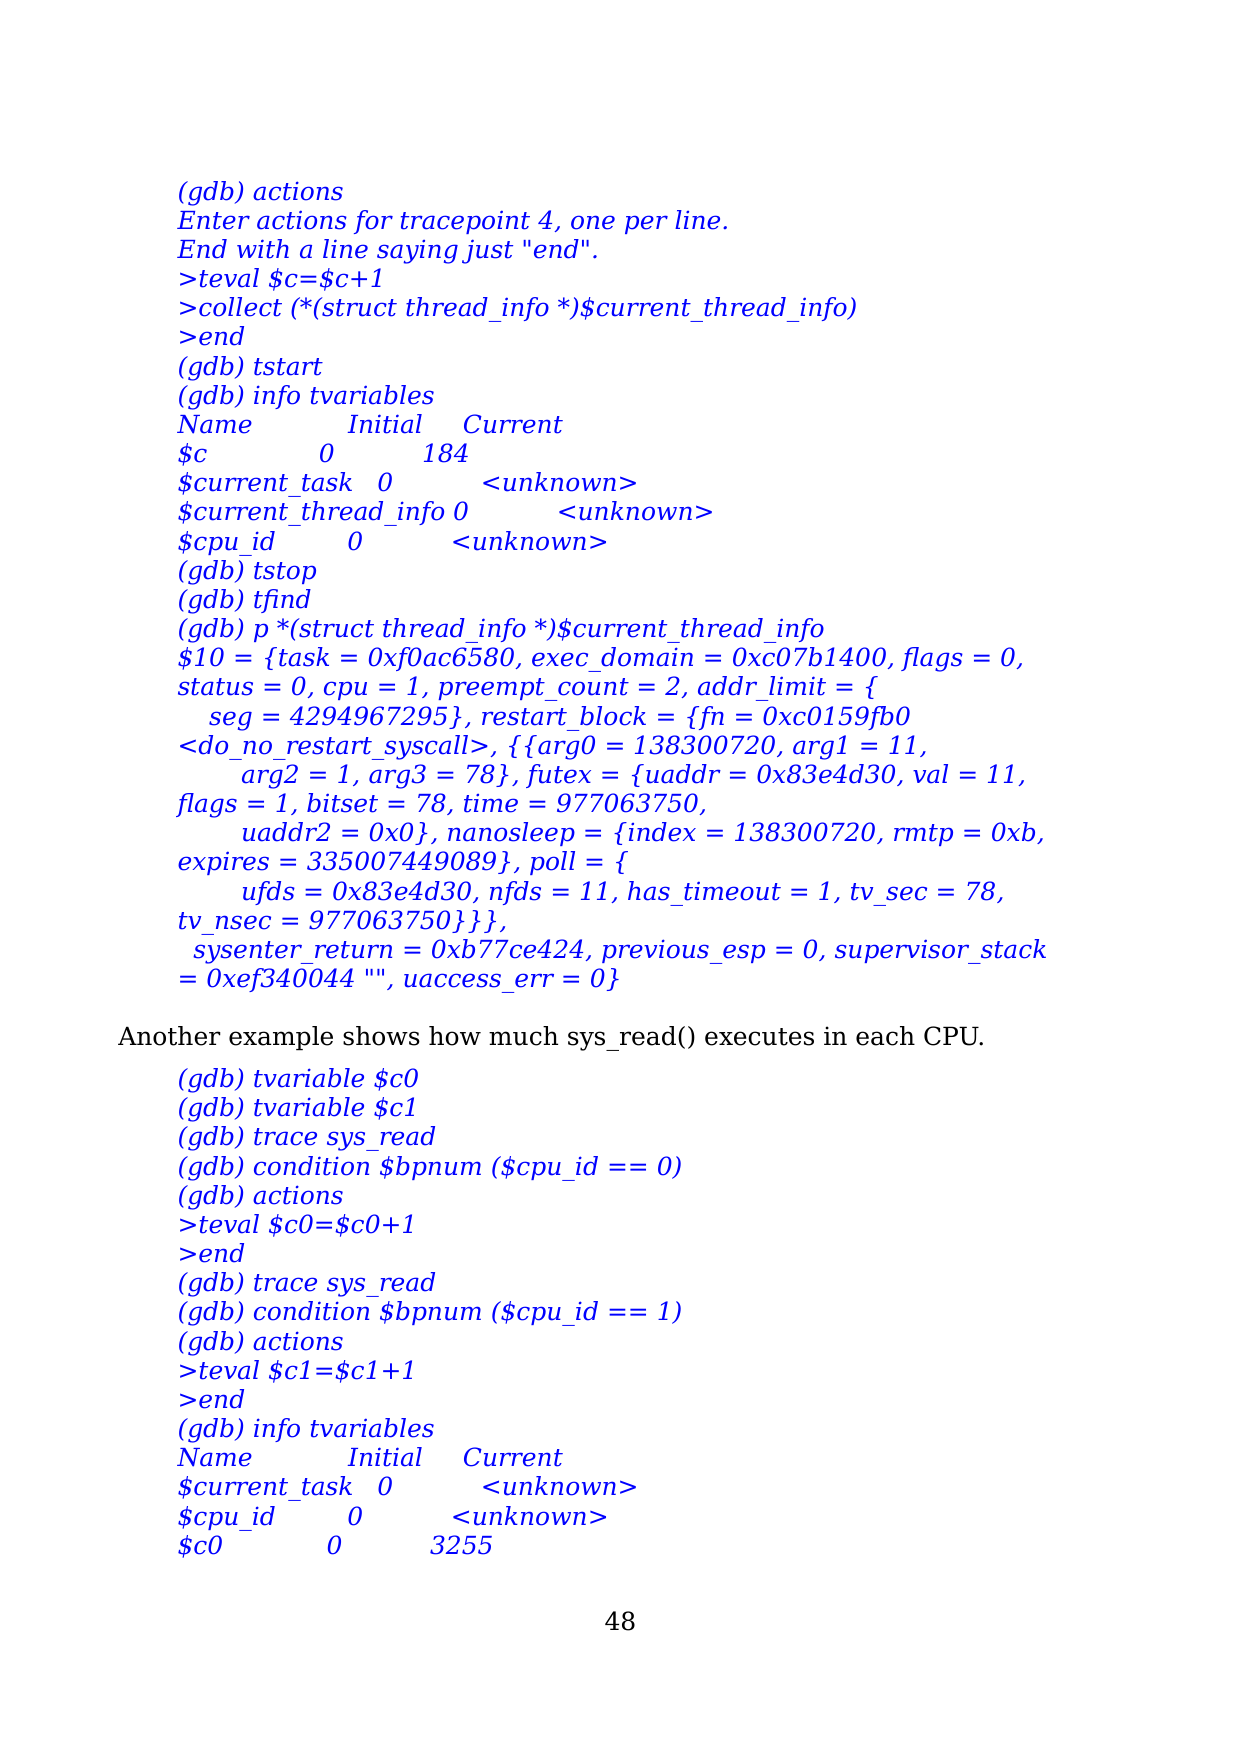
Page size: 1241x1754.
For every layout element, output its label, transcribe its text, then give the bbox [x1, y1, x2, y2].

text >teval $c1=$c1+1 [177, 1356, 1063, 1385]
text (gdb) actions [177, 1181, 1063, 1210]
text arg2 = 1, arg3 = 78}, futex = {uaddr = 0x83e4d30, val = 11, flags = 1, bitset = 78, time = 977063750, [177, 760, 1063, 818]
text (gdb) p *(struct thread_info *)$current_thread_info [177, 614, 1063, 643]
text $c0 0 3255 [177, 1531, 1063, 1560]
text >collect (*(struct thread_info *)$current_thread_info) [177, 293, 1063, 323]
text (gdb) tfind [177, 585, 1063, 614]
text End with a line saying just "end". [177, 235, 1063, 264]
text (gdb) condition $bpnum ($cpu_id == 0) [177, 1152, 1063, 1181]
text >end [177, 1239, 1063, 1268]
text $current_thread_info 0 <unknown> [177, 498, 1063, 527]
text Name Initial Current [177, 410, 1063, 439]
text >end [177, 1385, 1063, 1414]
text >teval $c0=$c0+1 [177, 1210, 1063, 1239]
text $cpu_id 0 <unknown> [177, 1502, 1063, 1531]
text (gdb) actions [177, 1327, 1063, 1356]
text >end [177, 323, 1063, 352]
text (gdb) tstart [177, 352, 1063, 381]
text $current_task 0 <unknown> [177, 468, 1063, 498]
text $current_task 0 <unknown> [177, 1473, 1063, 1502]
text (gdb) info tvariables [177, 381, 1063, 410]
text (gdb) tvariable $c0 [177, 1064, 1063, 1093]
text $c 0 184 [177, 439, 1063, 468]
text uaddr2 = 0x0}, nanosleep = {index = 138300720, rmtp = 0xb, expires = 335007449089}, poll = { [177, 818, 1063, 877]
text >teval $c=$c+1 [177, 264, 1063, 293]
text $cpu_id 0 <unknown> [177, 527, 1063, 556]
text (gdb) actions [177, 177, 1063, 206]
text ufds = 0x83e4d30, nfds = 11, has_timeout = 1, tv_sec = 78, tv_nsec = 977063750}}}, [177, 877, 1063, 935]
text Name Initial Current [177, 1443, 1063, 1473]
text (gdb) trace sys_read [177, 1268, 1063, 1298]
text (gdb) info tvariables [177, 1414, 1063, 1443]
text (gdb) condition $bpnum ($cpu_id == 1) [177, 1298, 1063, 1327]
text (gdb) trace sys_read [177, 1123, 1063, 1152]
text Another example shows how much sys_read() executes in each CPU. [118, 1023, 1122, 1052]
text (gdb) tstop [177, 556, 1063, 585]
text $10 = {task = 0xf0ac6580, exec_domain = 0xc07b1400, flags = 0, status = 0, cpu = 1, preempt_count = 2, addr_limit = { [177, 643, 1063, 702]
text sysenter_return = 0xb77ce424, previous_esp = 0, supervisor_stack = 0xef340044 "", uaccess_err = 0} [177, 935, 1063, 993]
text (gdb) tvariable $c1 [177, 1093, 1063, 1123]
text seg = 4294967295}, restart_block = {fn = 0xc0159fb0 <do_no_restart_syscall>, {{arg0 = 138300720, arg1 = 11, [177, 702, 1063, 760]
text Enter actions for tracepoint 4, one per line. [177, 206, 1063, 235]
